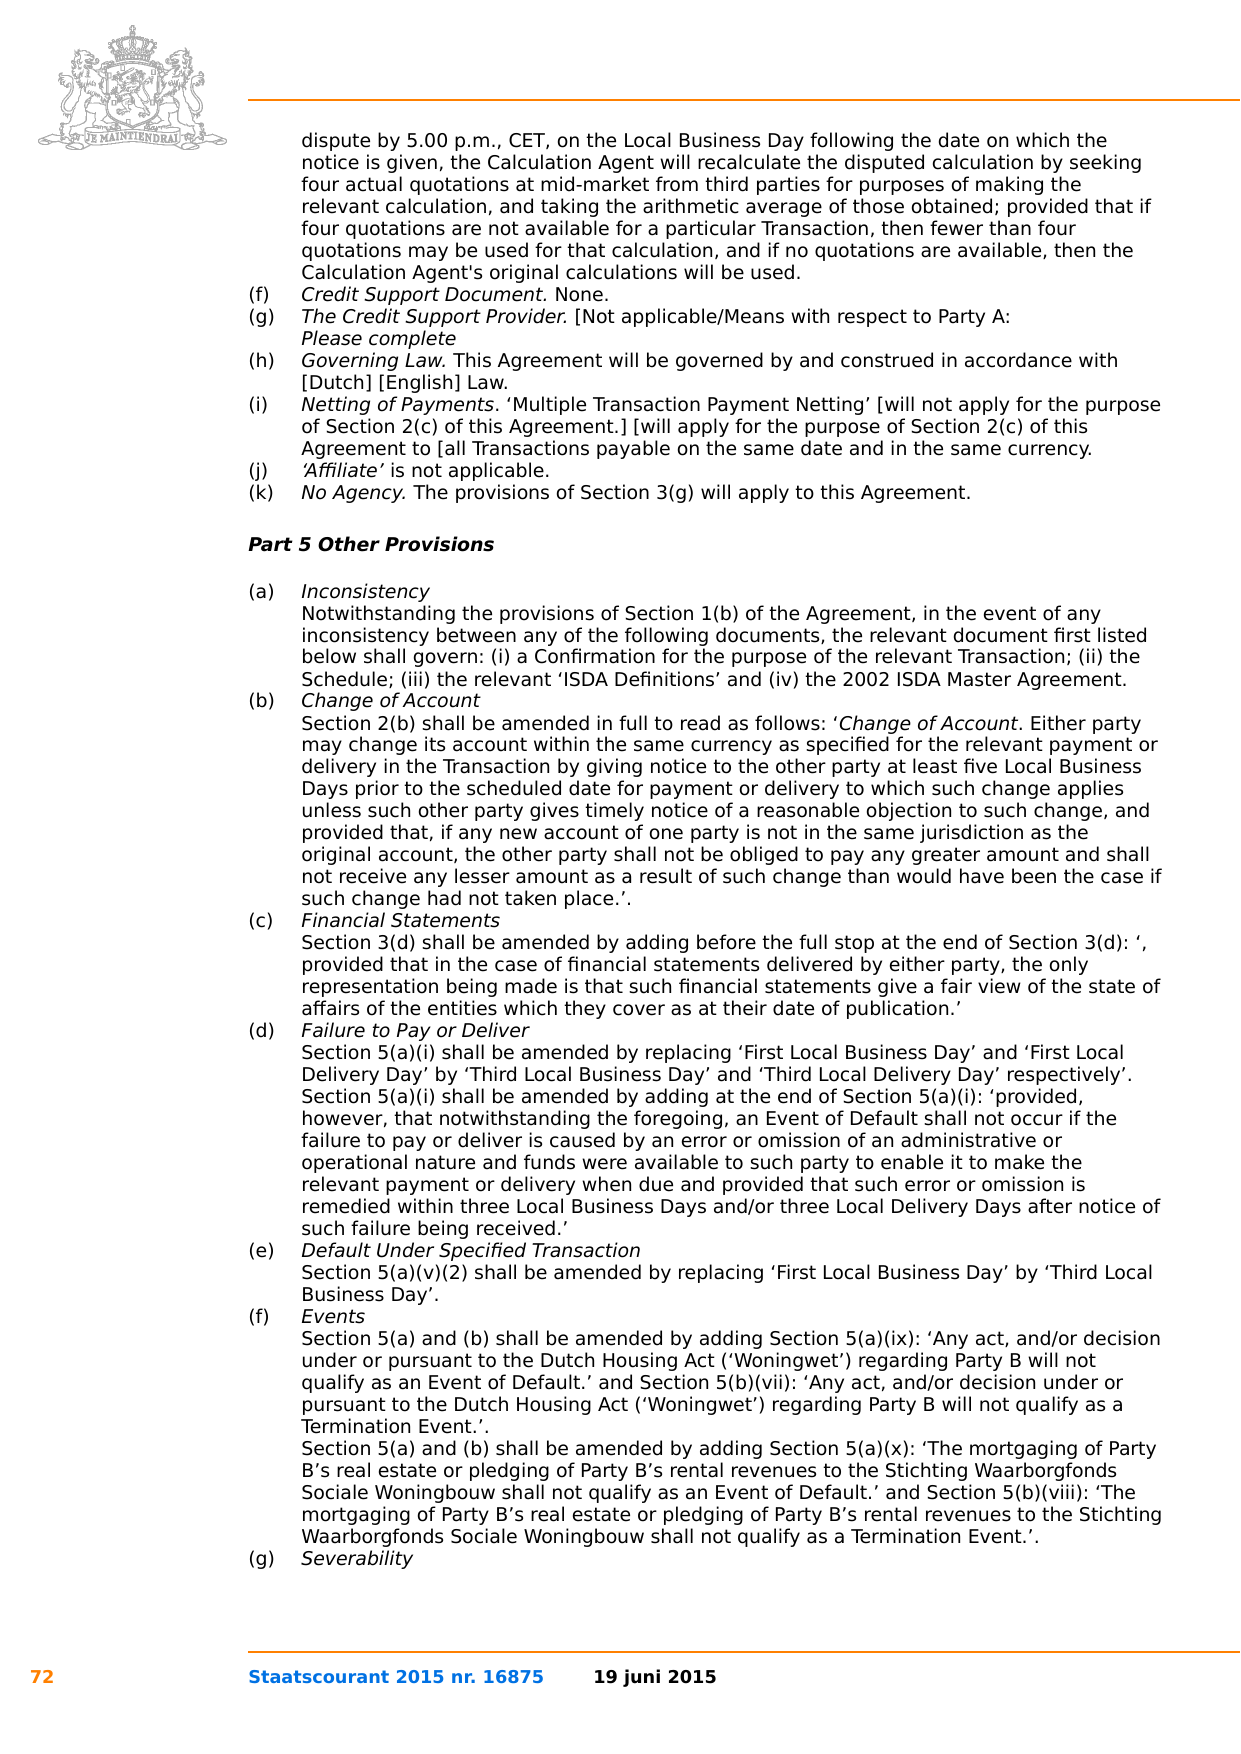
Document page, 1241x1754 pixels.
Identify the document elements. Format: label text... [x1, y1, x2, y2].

text (k) No Agency. The provisions of Section 3(g) will apply to this Agreement. [248, 482, 1163, 503]
text Section 3(d) shall be amended by adding before the full stop at the end of Section 3(d): ‘, provided that in the case of financial statements delivered by either party, the only representation being made is that such financial statements give a fair view of the state of affairs of the entities which they cover as at their date of publication.’ [301, 932, 1163, 1020]
text (i) Netting of Payments. ‘Multiple Transaction Payment Netting’ [will not apply for the purpose of Section 2(c) of this Agreement.] [will apply for the purpose of Section 2(c) of this Agreement to [all Transactions payable on the same date and in the same currency. [248, 394, 1163, 459]
picture [38, 25, 227, 150]
text (f) Credit Support Document. None. [248, 284, 1163, 306]
text (h) Governing Law. This Agreement will be governed by and construed in accordance with [Dutch] [English] Law. [248, 350, 1163, 394]
text (e) Default Under Specified Transaction [248, 1240, 1163, 1262]
text (g) Severability [248, 1548, 1163, 1569]
text Notwithstanding the provisions of Section 1(b) of the Agreement, in the event of any inconsistency between any of the following documents, the relevant document first listed below shall govern: (i) a Confirmation for the purpose of the relevant Transaction; (ii) the Schedule; (iii) the relevant ‘ISDA Definitions’ and (iv) the 2002 ISDA Master Agreement. [301, 602, 1163, 690]
text Section 2(b) shall be amended in full to read as follows: ‘Change of Account. Either party may change its account within the same currency as specified for the relevant payment or delivery in the Transaction by giving notice to the other party at least five Local Business Days prior to the scheduled date for payment or delivery to which such change applies unless such other party gives timely notice of a reasonable objection to such change, and provided that, if any new account of one party is not in the same jurisdiction as the original account, the other party shall not be obliged to pay any greater amount and shall not receive any lesser amount as a result of such change than would have been the case if such change had not taken place.’. [301, 712, 1163, 910]
text Section 5(a) and (b) shall be amended by adding Section 5(a)(ix): ‘Any act, and/or decision under or pursuant to the Dutch Housing Act (‘Woningwet’) regarding Party B will not qualify as an Event of Default.’ and Section 5(b)(vii): ‘Any act, and/or decision under or pursuant to the Dutch Housing Act (‘Woningwet’) regarding Party B will not qualify as a Termination Event.’. [301, 1328, 1163, 1438]
text (g) The Credit Support Provider. [Not applicable/Means with respect to Party A: [248, 306, 1163, 328]
text Section 5(a) and (b) shall be amended by adding Section 5(a)(x): ‘The mortgaging of Party B’s real estate or pledging of Party B’s rental revenues to the Stichting Waarborgfonds Sociale Woningbouw shall not qualify as an Event of Default.’ and Section 5(b)(viii): ‘The mortgaging of Party B’s real estate or pledging of Party B’s rental revenues to the Stichting Waarborgfonds Sociale Woningbouw shall not qualify as a Termination Event.’. [301, 1438, 1163, 1548]
text Please complete [301, 328, 1163, 350]
text Section 5(a)(v)(2) shall be amended by replacing ‘First Local Business Day’ by ‘Third Local Business Day’. [301, 1262, 1163, 1306]
text dispute by 5.00 p.m., CET, on the Local Business Day following the date on which the notice is given, the Calculation Agent will recalculate the disputed calculation by seeking four actual quotations at mid-market from third parties for purposes of making the relevant calculation, and taking the arithmetic average of those obtained; provided that if four quotations are not available for a particular Transaction, then fewer than four quotations may be used for that calculation, and if no quotations are available, then the Calculation Agent's original calculations will be used. [248, 130, 1163, 284]
text (c) Financial Statements [248, 910, 1163, 932]
text (f) Events [248, 1306, 1163, 1328]
text (b) Change of Account [248, 690, 1163, 712]
subtitle Part 5 Other Provisions [248, 533, 1163, 556]
text (d) Failure to Pay or Deliver [248, 1020, 1163, 1042]
text Section 5(a)(i) shall be amended by adding at the end of Section 5(a)(i): ‘provided, however, that notwithstanding the foregoing, an Event of Default shall not occur if the failure to pay or deliver is caused by an error or omission of an administrative or operational nature and funds were available to such party to enable it to make the relevant payment or delivery when due and provided that such error or omission is remedied within three Local Business Days and/or three Local Delivery Days after notice of such failure being received.’ [301, 1086, 1163, 1240]
text (j) ‘Affiliate’ is not applicable. [248, 459, 1163, 482]
text (a) Inconsistency [248, 581, 1163, 602]
text Section 5(a)(i) shall be amended by replacing ‘First Local Business Day’ and ‘First Local Delivery Day’ by ‘Third Local Business Day’ and ‘Third Local Delivery Day’ respectively’. [301, 1042, 1163, 1086]
